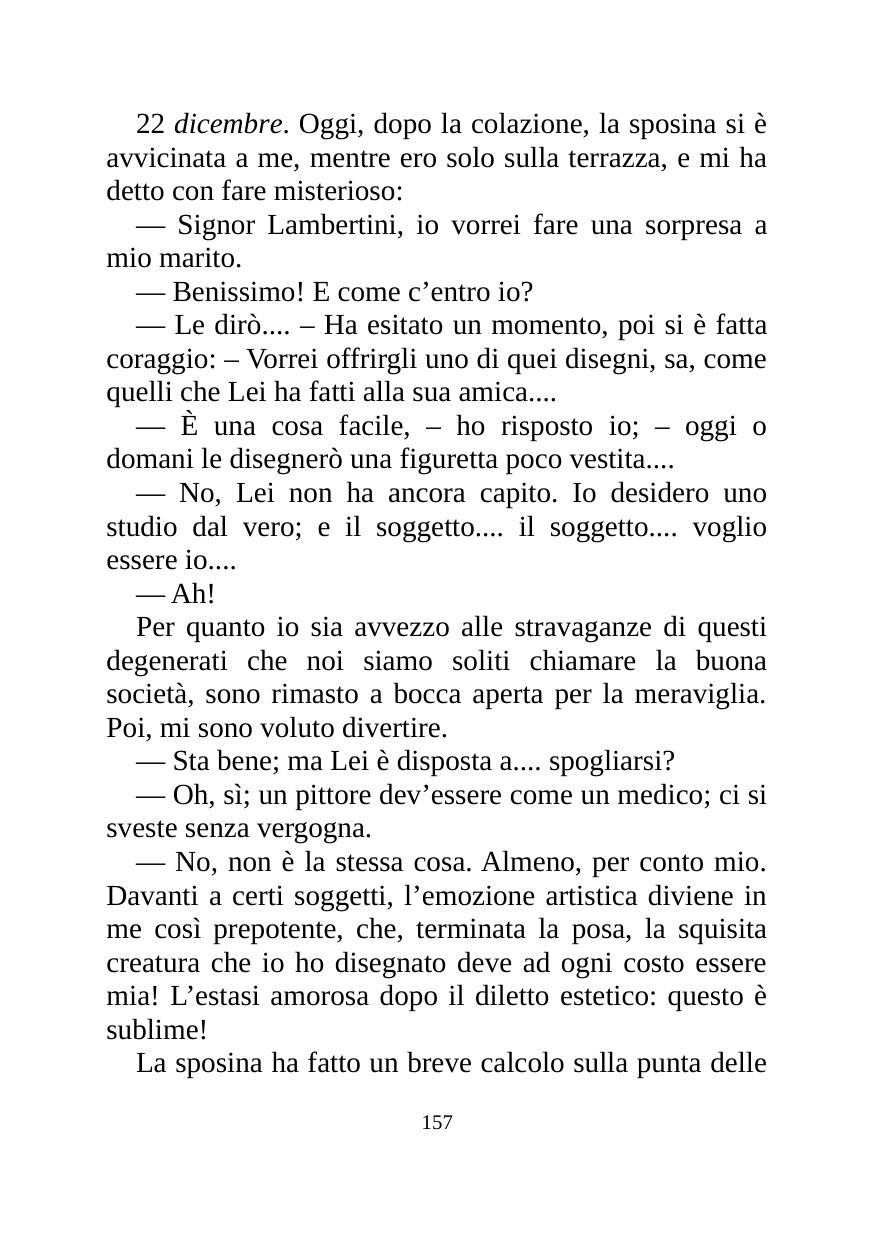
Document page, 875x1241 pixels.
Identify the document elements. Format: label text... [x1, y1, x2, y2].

text — No, Lei non ha ancora capito. Io desidero uno studio dal vero; e il soggetto.... il soggetto.... voglio essere io.... [106, 475, 768, 576]
text Per quanto io sia avvezzo alle stravaganze di questi degenerati che noi siamo soliti chiamare la buona società, sono rimasto a bocca aperta per la meraviglia. Poi, mi sono voluto divertire. [106, 609, 768, 743]
text — È una cosa facile, – ho risposto io; – oggi o domani le disegnerò una figuretta poco vestita.... [106, 408, 768, 475]
text 22 dicembre. Oggi, dopo la colazione, la sposina si è avvicinata a me, mentre ero solo sulla terrazza, e mi ha detto con fare misterioso: [106, 106, 768, 207]
text — Oh, sì; un pittore dev’essere come un medico; ci si sveste senza vergogna. [106, 777, 768, 844]
text La sposina ha fatto un breve calcolo sulla punta delle [106, 1045, 768, 1079]
text — No, non è la stessa cosa. Almeno, per conto mio. Davanti a certi soggetti, l’emozione artistica diviene in me così prepotente, che, terminata la posa, la squisita creatura che io ho disegnato deve ad ogni costo essere mia! L’estasi amorosa dopo il diletto estetico: questo è sublime! [106, 844, 768, 1045]
text — Signor Lambertini, io vorrei fare una sorpresa a mio marito. [106, 207, 768, 274]
text — Sta bene; ma Lei è disposta a.... spogliarsi? [106, 743, 768, 777]
text — Benissimo! E come c’entro io? [106, 274, 768, 307]
text — Le dirò.... – Ha esitato un momento, poi si è fatta coraggio: – Vorrei offrirgli uno di quei disegni, sa, come quelli che Lei ha fatti alla sua amica.... [106, 307, 768, 408]
text — Ah! [106, 576, 768, 609]
